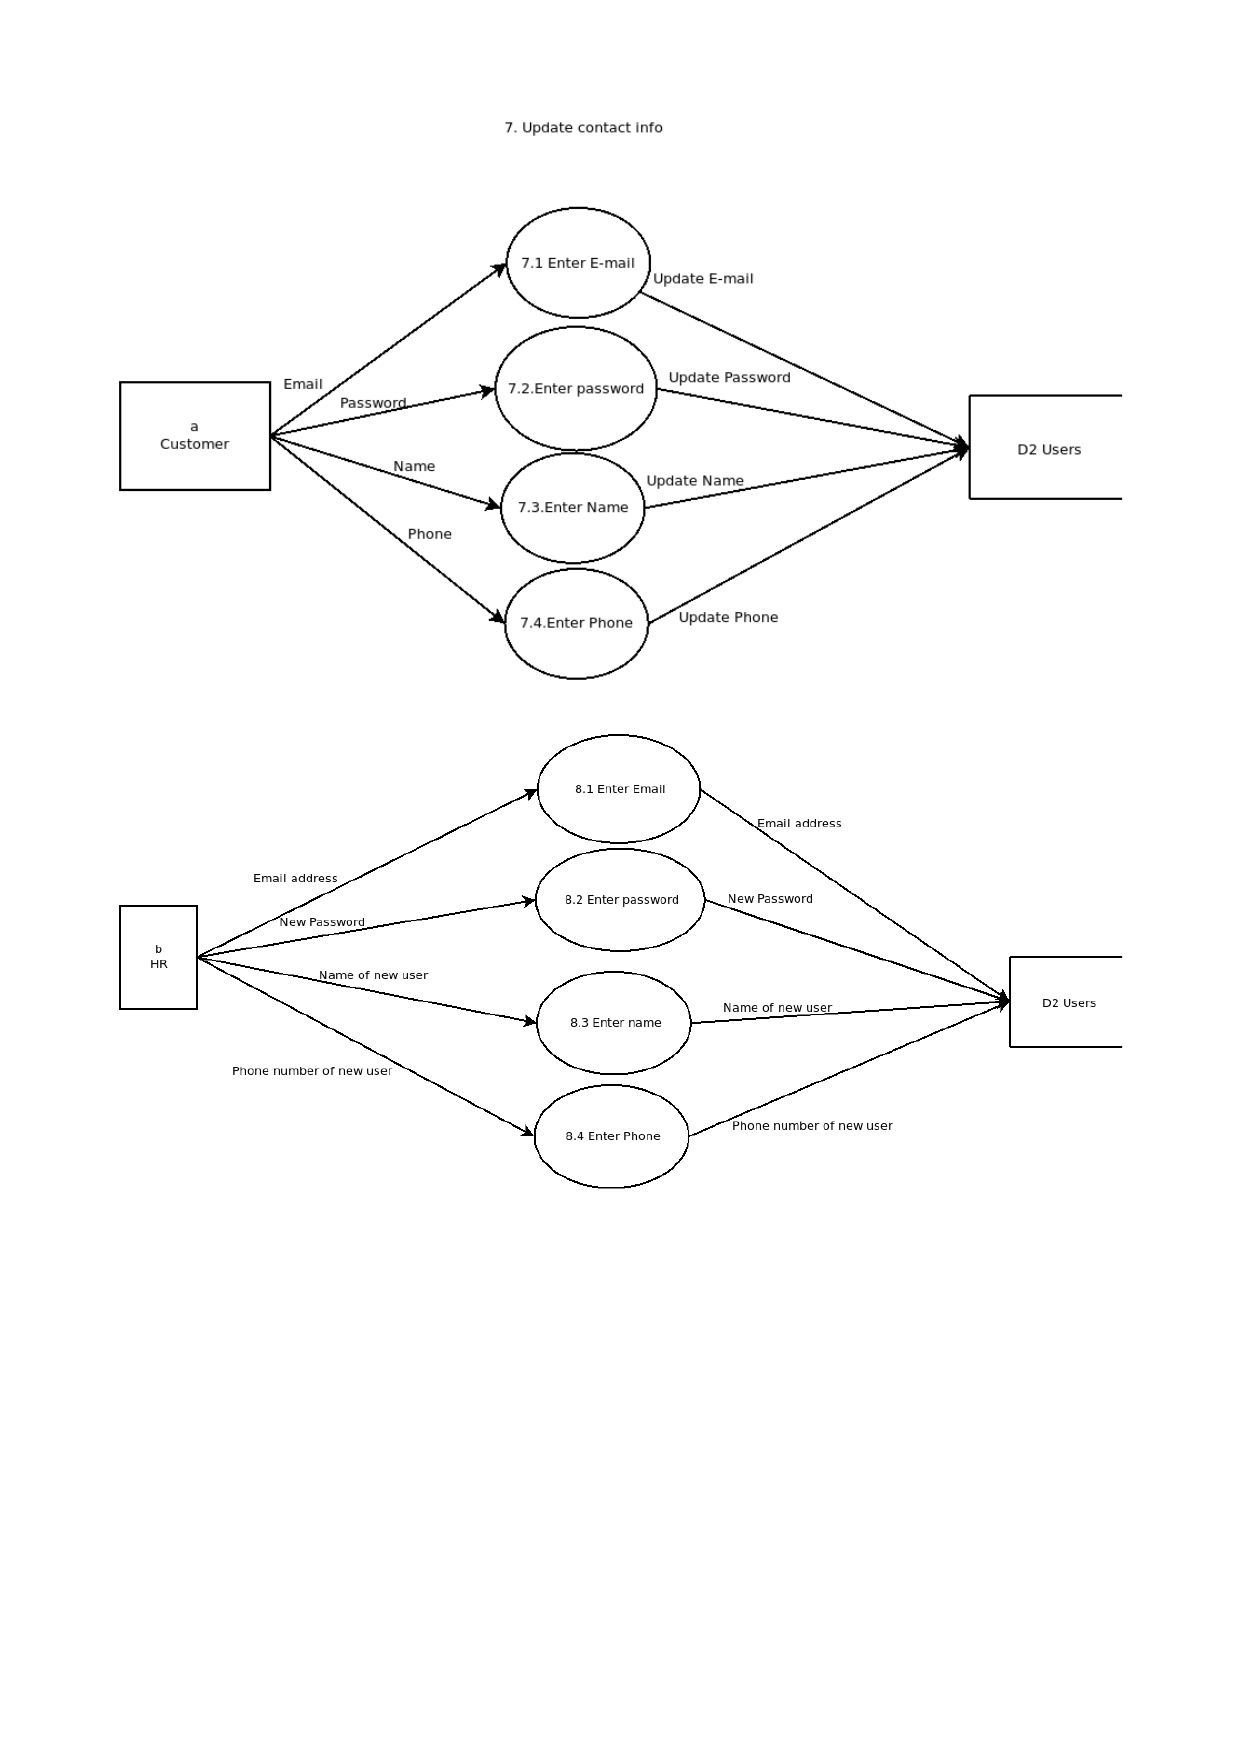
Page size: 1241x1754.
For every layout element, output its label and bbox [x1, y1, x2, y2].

picture [118, 118, 1123, 681]
picture [118, 733, 1123, 1189]
